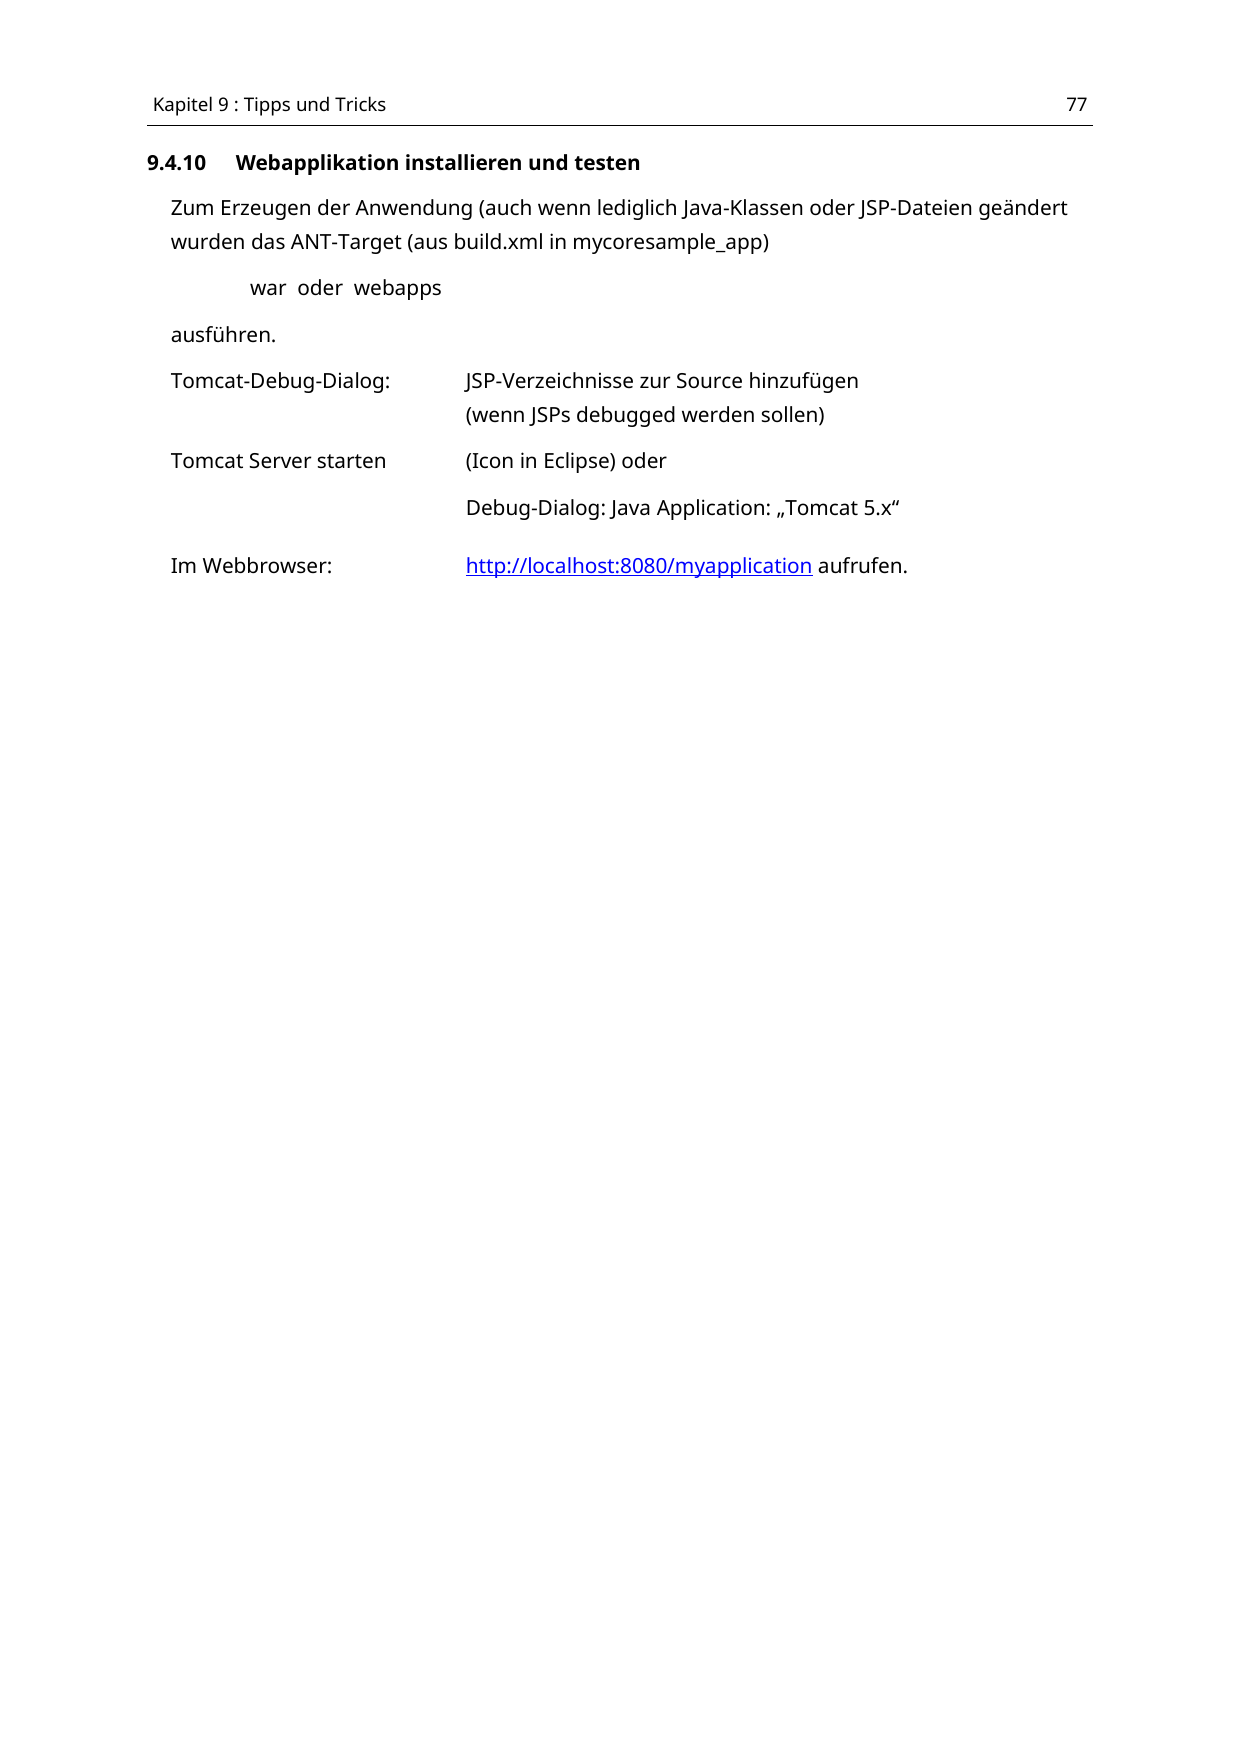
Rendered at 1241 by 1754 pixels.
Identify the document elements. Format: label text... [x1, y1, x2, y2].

text Tomcat Server starten (Icon in Eclipse) oder [171, 446, 1069, 474]
text ausführen. [171, 320, 1069, 348]
text Im Webbrowser: http://localhost:8080/myapplication aufrufen. [171, 551, 1069, 579]
text Tomcat-Debug-Dialog: JSP-Verzeichnisse zur Source hinzufügen (wenn JSPs debugged werden sollen) [171, 366, 1069, 428]
text Debug-Dialog: Java Application: „Tomcat 5.x“ [171, 493, 1069, 521]
text war oder webapps [171, 273, 1069, 302]
subtitle Webapplikation installieren und testen [147, 148, 1092, 176]
text Zum Erzeugen der Anwendung (auch wenn lediglich Java-Klassen oder JSP-Dateien geändert wurden das ANT-Target (aus build.xml in mycoresample_app) [171, 193, 1069, 255]
